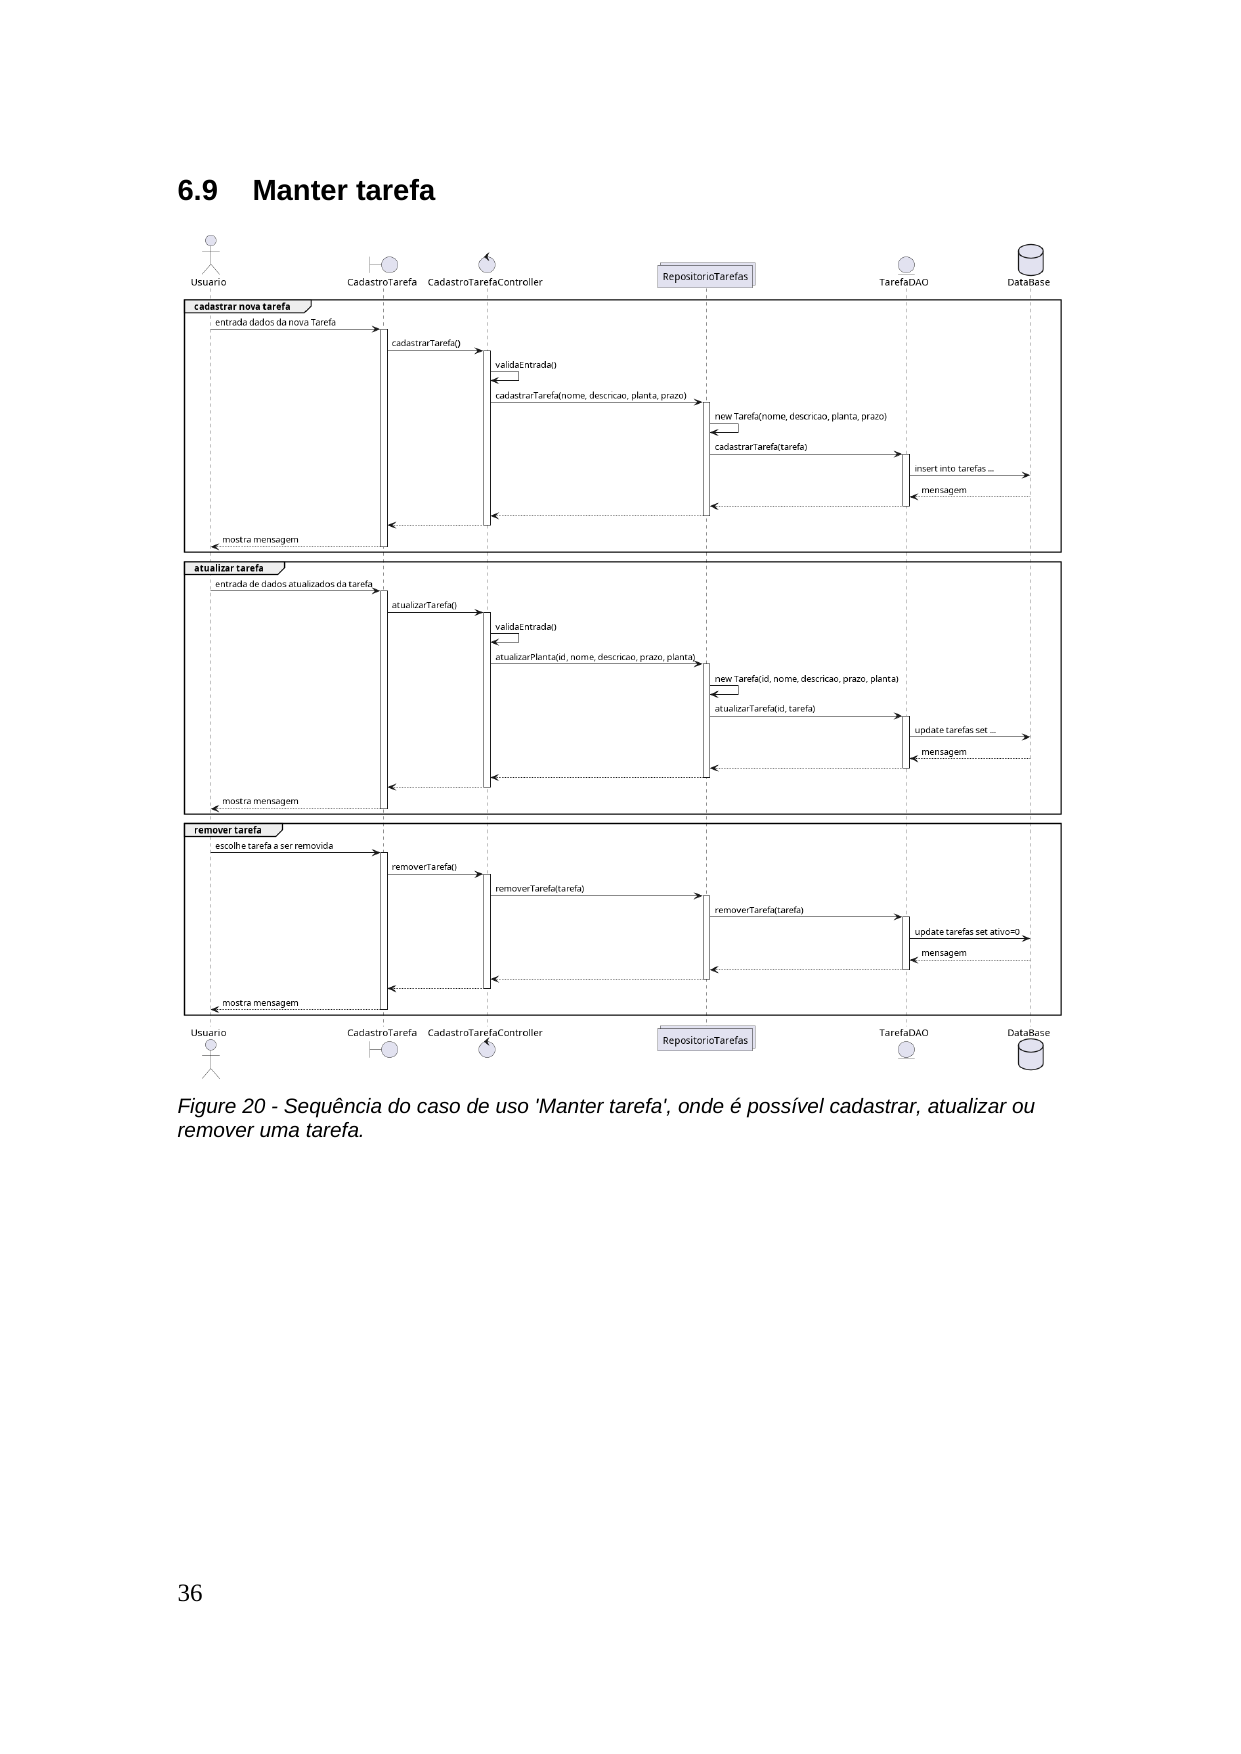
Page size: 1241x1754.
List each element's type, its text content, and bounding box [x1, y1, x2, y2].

text Figure 20 - Sequência do caso de uso 'Manter tarefa', onde é possível cadastrar, atualizar ou remover uma tarefa. [177, 1082, 1063, 1142]
subtitle Manter tarefa [177, 173, 1063, 206]
picture [177, 231, 1063, 1082]
